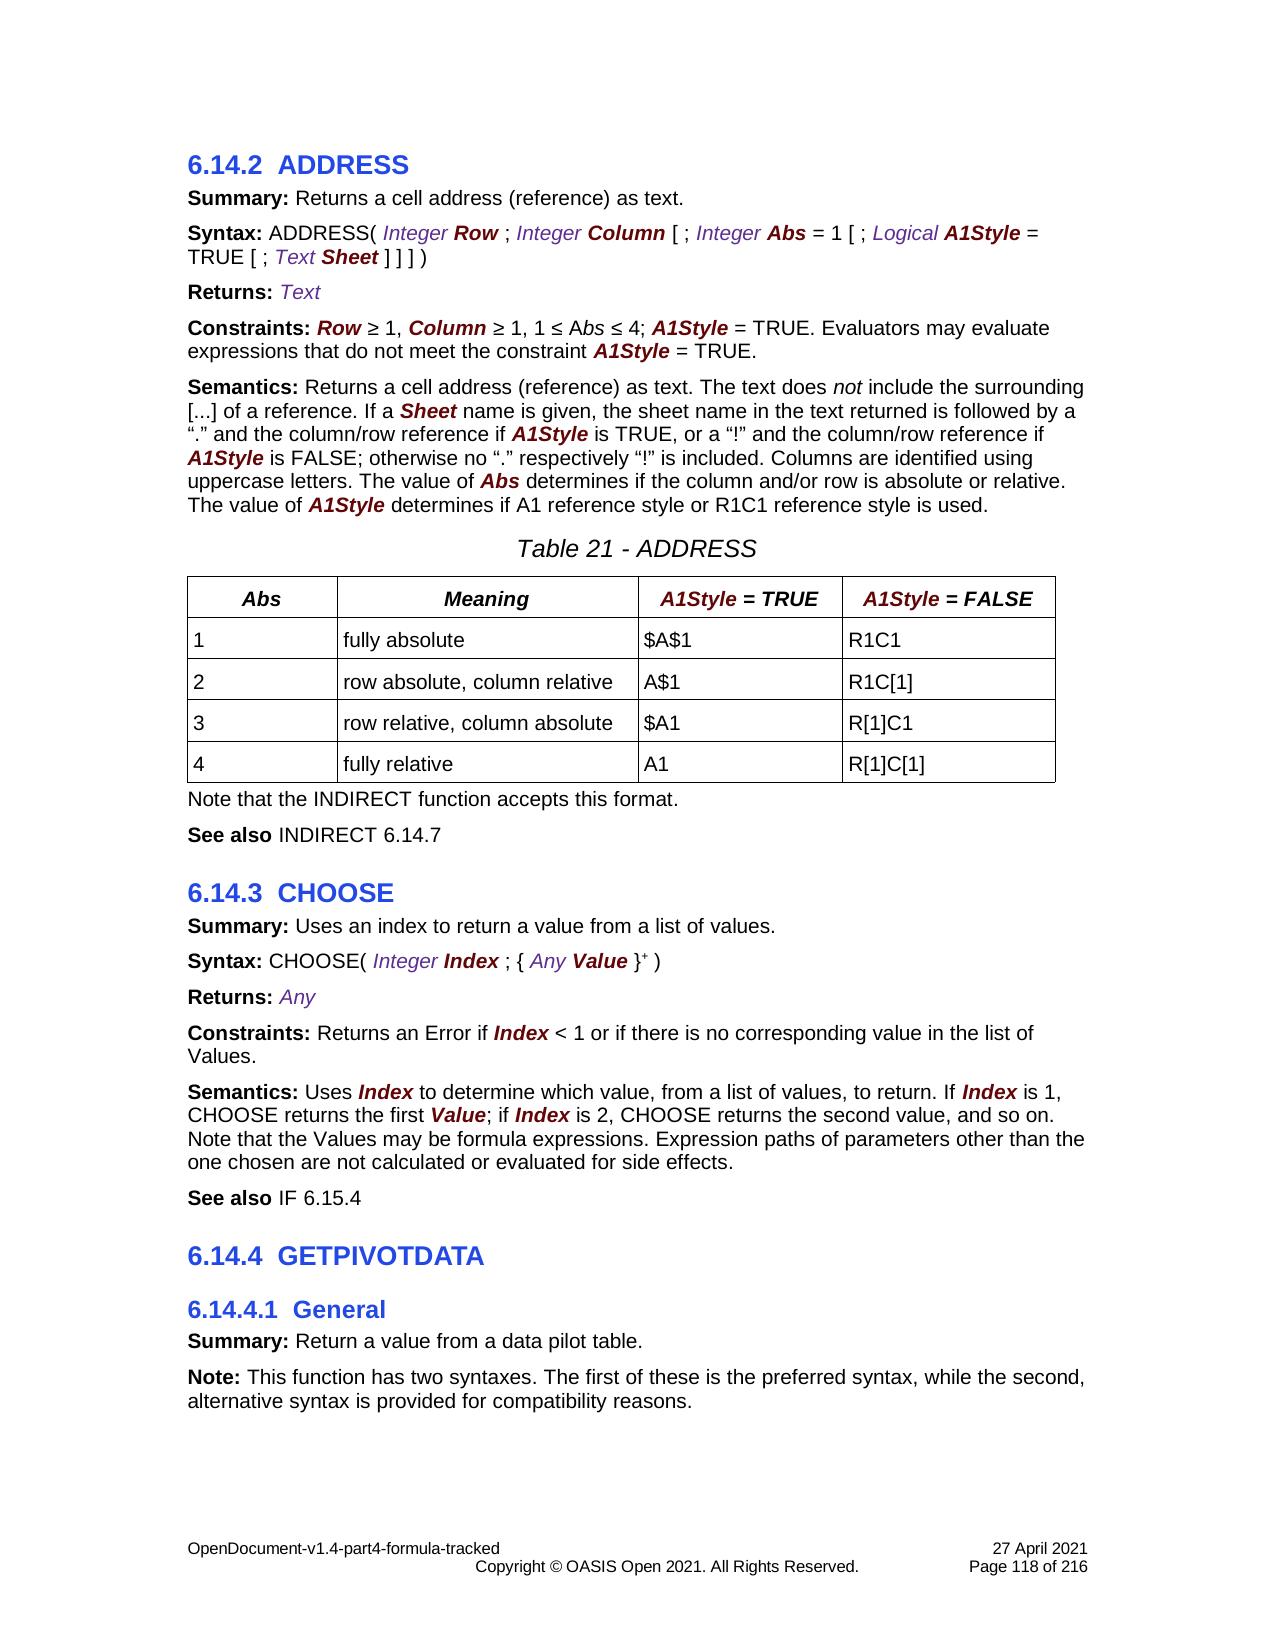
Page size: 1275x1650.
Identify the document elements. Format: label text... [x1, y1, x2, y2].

table_cell A$1 [639, 659, 842, 699]
text Note: This function has two syntaxes. The first of these is the preferred syntax, while the second, alternative syntax is provided for compatibility reasons. [187, 1366, 1088, 1413]
subtitle GETPIVOTDATA [187, 1241, 1088, 1271]
subtitle ADDRESS [187, 150, 1088, 180]
text Returns: Any [187, 985, 1088, 1009]
table_cell $A1 [639, 700, 842, 741]
table_header Meaning [338, 577, 638, 617]
table_header A1Style = FALSE [843, 577, 1055, 617]
table_header Abs [188, 577, 337, 617]
text Table 21 - ADDRESS [187, 535, 1088, 563]
table_cell fully relative [338, 742, 638, 782]
text Semantics: Uses Index to determine which value, from a list of values, to return. If Index is 1, CHOOSE returns the first Value; if Index is 2, CHOOSE returns the second value, and so on. Note that the Values may be formula expressions. Expression paths of parameters other than the one chosen are not calculated or evaluated for side effects. [187, 1080, 1088, 1174]
table_cell 1 [188, 618, 337, 658]
text Syntax: CHOOSE( Integer Index ; { Any Value }+ ) [187, 950, 1088, 973]
table_cell 2 [188, 659, 337, 699]
text Semantics: Returns a cell address (reference) as text. The text does not include the surrounding [...] of a reference. If a Sheet name is given, the sheet name in the text returned is followed by a “.” and the column/row reference if A1Style is TRUE, or a “!” and the column/row reference if A1Style is FALSE; otherwise no “.” respectively “!” is included. Columns are identified using uppercase letters. The value of Abs determines if the column and/or row is absolute or relative. The value of A1Style determines if A1 reference style or R1C1 reference style is used. [187, 376, 1088, 517]
table_cell R[1]C[1] [843, 742, 1055, 782]
table_cell $A$1 [639, 618, 842, 658]
table_cell 3 [188, 700, 337, 741]
text Constraints: Returns an Error if Index < 1 or if there is no corresponding value in the list of Values. [187, 1021, 1088, 1068]
text See also IF 6.15.4 [187, 1186, 1088, 1210]
table_cell row absolute, column relative [338, 659, 638, 699]
table_header A1Style = TRUE [639, 577, 842, 617]
subtitle General [187, 1296, 1088, 1324]
table_cell A1 [639, 742, 842, 782]
text Summary: Uses an index to return a value from a list of values. [187, 914, 1088, 938]
text Summary: Returns a cell address (reference) as text. [187, 186, 1088, 209]
text Syntax: ADDRESS( Integer Row ; Integer Column [ ; Integer Abs = 1 [ ; Logical A1Style = TRUE [ ; Text Sheet ] ] ] ) [187, 222, 1088, 269]
text Summary: Return a value from a data pilot table. [187, 1330, 1088, 1353]
table_cell R1C1 [843, 618, 1055, 658]
text Note that the INDIRECT function accepts this format. [187, 788, 1088, 811]
text Returns: Text [187, 281, 1088, 304]
table_cell 4 [188, 742, 337, 782]
text Constraints: Row ≥ 1, Column ≥ 1, 1 ≤ Abs ≤ 4; A1Style = TRUE. Evaluators may evaluate expressions that do not meet the constraint A1Style = TRUE. [187, 316, 1088, 363]
table_cell R1C[1] [843, 659, 1055, 699]
subtitle CHOOSE [187, 878, 1088, 908]
table_cell row relative, column absolute [338, 700, 638, 741]
table_cell R[1]C1 [843, 700, 1055, 741]
table_cell fully absolute [338, 618, 638, 658]
text See also INDIRECT 6.14.7 [187, 823, 1088, 847]
